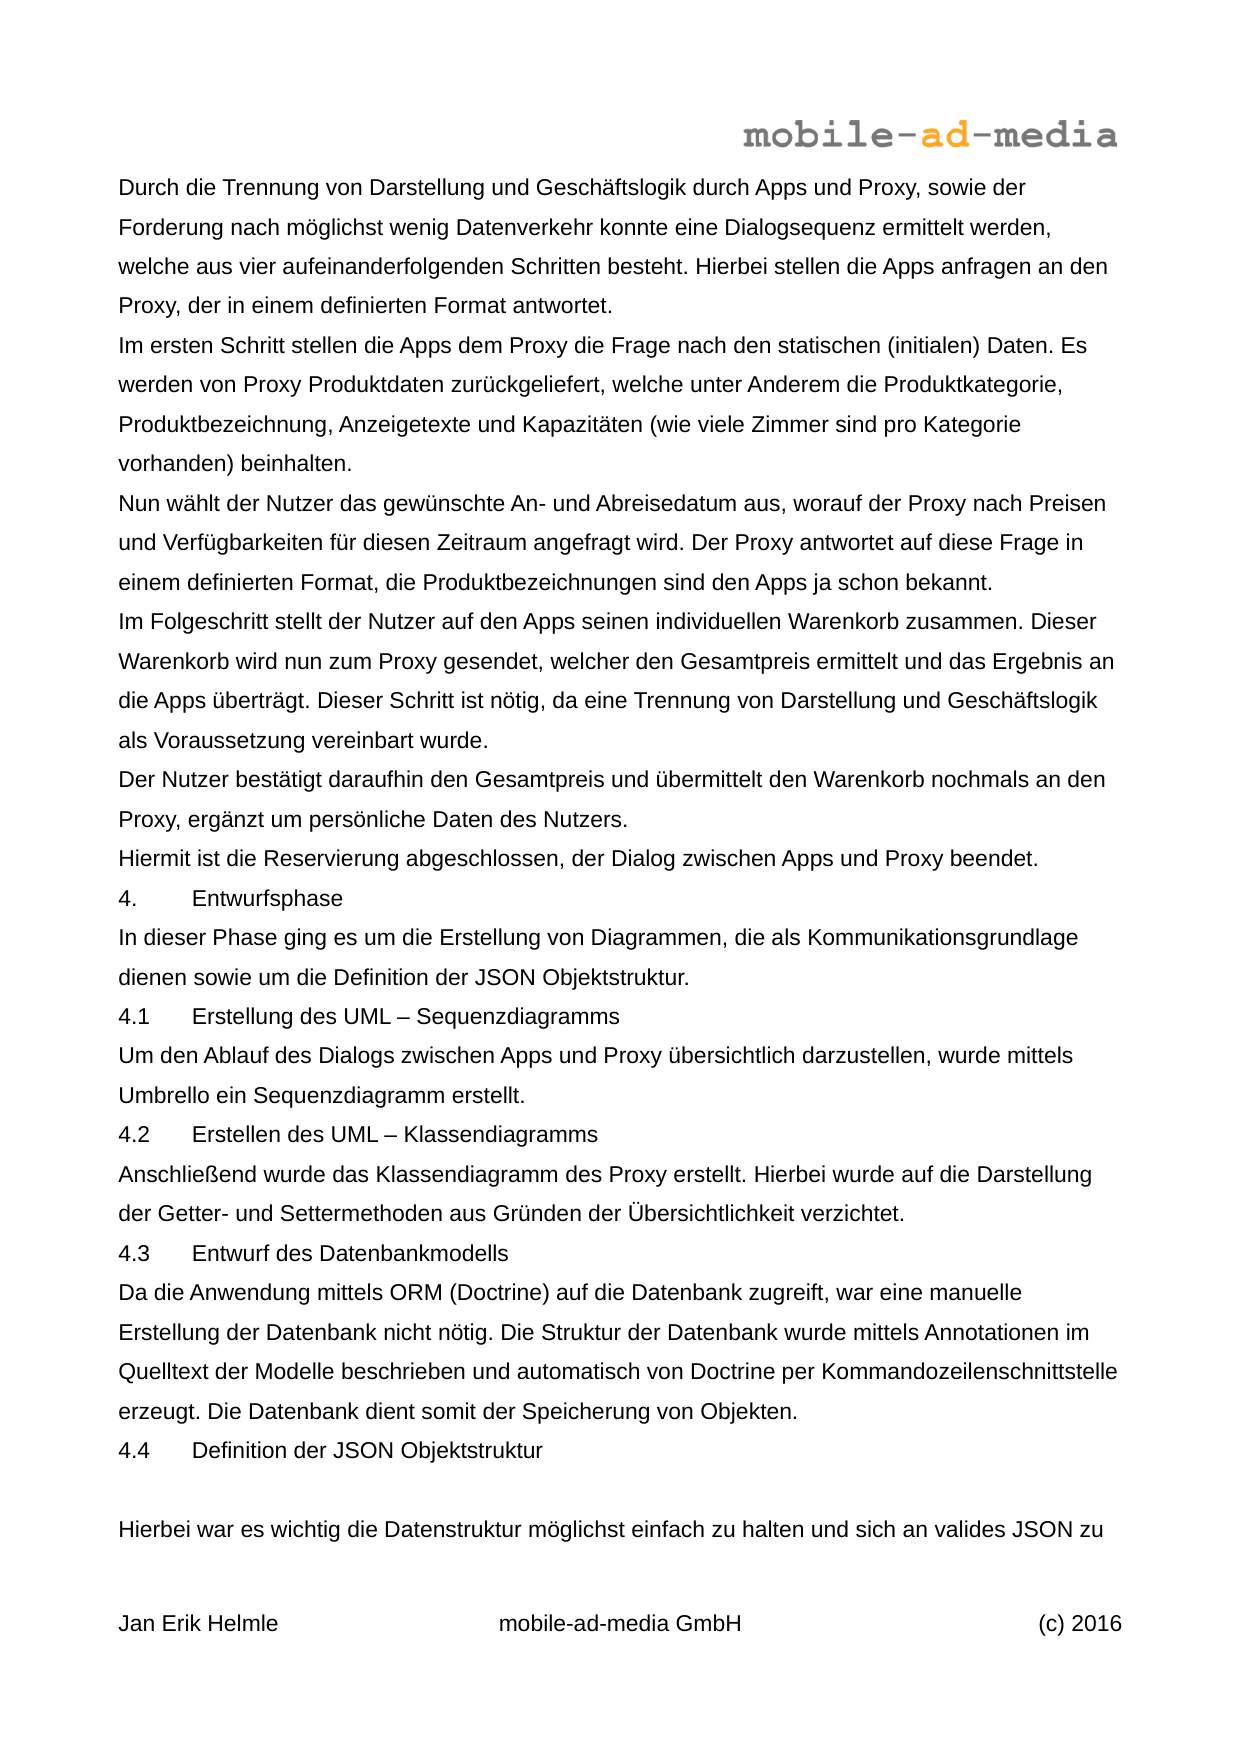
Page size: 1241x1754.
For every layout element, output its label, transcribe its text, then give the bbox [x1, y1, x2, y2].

text Im Folgeschritt stellt der Nutzer auf den Apps seinen individuellen Warenkorb zusammen. Dieser Warenkorb wird nun zum Proxy gesendet, welcher den Gesamtpreis ermittelt und das Ergebnis an die Apps überträgt. Dieser Schritt ist nötig, da eine Trennung von Darstellung und Geschäftslogik als Voraussetzung vereinbart wurde. [118, 608, 1122, 753]
text 4.1 Erstellung des UML – Sequenzdiagramms [118, 1003, 1122, 1029]
text Hierbei war es wichtig die Datenstruktur möglichst einfach zu halten und sich an valides JSON zu [118, 1516, 1122, 1543]
text In dieser Phase ging es um die Erstellung von Diagrammen, die als Kommunikationsgrundlage dienen sowie um die Definition der JSON Objektstruktur. [118, 924, 1122, 990]
text Da die Anwendung mittels ORM (Doctrine) auf die Datenbank zugreift, war eine manuelle Erstellung der Datenbank nicht nötig. Die Struktur der Datenbank wurde mittels Annotationen im Quelltext der Modelle beschrieben und automatisch von Doctrine per Kommandozeilenschnittstelle erzeugt. Die Datenbank dient somit der Speicherung von Objekten. [118, 1279, 1122, 1424]
text Nun wählt der Nutzer das gewünschte An- und Abreisedatum aus, worauf der Proxy nach Preisen und Verfügbarkeiten für diesen Zeitraum angefragt wird. Der Proxy antwortet auf diese Frage in einem definierten Format, die Produktbezeichnungen sind den Apps ja schon bekannt. [118, 490, 1122, 595]
text 4.2 Erstellen des UML – Klassendiagramms [118, 1121, 1122, 1148]
text 4.4 Definition der JSON Objektstruktur [118, 1437, 1122, 1464]
text Hiermit ist die Reservierung abgeschlossen, der Dialog zwischen Apps und Proxy beendet. [118, 845, 1122, 871]
text 4.3 Entwurf des Datenbankmodells [118, 1240, 1122, 1266]
picture [743, 110, 1118, 157]
text 4. Entwurfsphase [118, 884, 1122, 911]
text Anschließend wurde das Klassendiagramm des Proxy erstellt. Hierbei wurde auf die Darstellung der Getter- und Settermethoden aus Gründen der Übersichtlichkeit verzichtet. [118, 1161, 1122, 1227]
text Um den Ablauf des Dialogs zwischen Apps und Proxy übersichtlich darzustellen, wurde mittels Umbrello ein Sequenzdiagramm erstellt. [118, 1042, 1122, 1108]
text Im ersten Schritt stellen die Apps dem Proxy die Frage nach den statischen (initialen) Daten. Es werden von Proxy Produktdaten zurückgeliefert, welche unter Anderem die Produktkategorie, Produktbezeichnung, Anzeigetexte und Kapazitäten (wie viele Zimmer sind pro Kategorie vorhanden) beinhalten. [118, 332, 1122, 477]
text Durch die Trennung von Darstellung und Geschäftslogik durch Apps und Proxy, sowie der Forderung nach möglichst wenig Datenverkehr konnte eine Dialogsequenz ermittelt werden, welche aus vier aufeinanderfolgenden Schritten besteht. Hierbei stellen die Apps anfragen an den Proxy, der in einem definierten Format antwortet. [118, 174, 1122, 319]
text Der Nutzer bestätigt daraufhin den Gesamtpreis und übermittelt den Warenkorb nochmals an den Proxy, ergänzt um persönliche Daten des Nutzers. [118, 766, 1122, 832]
